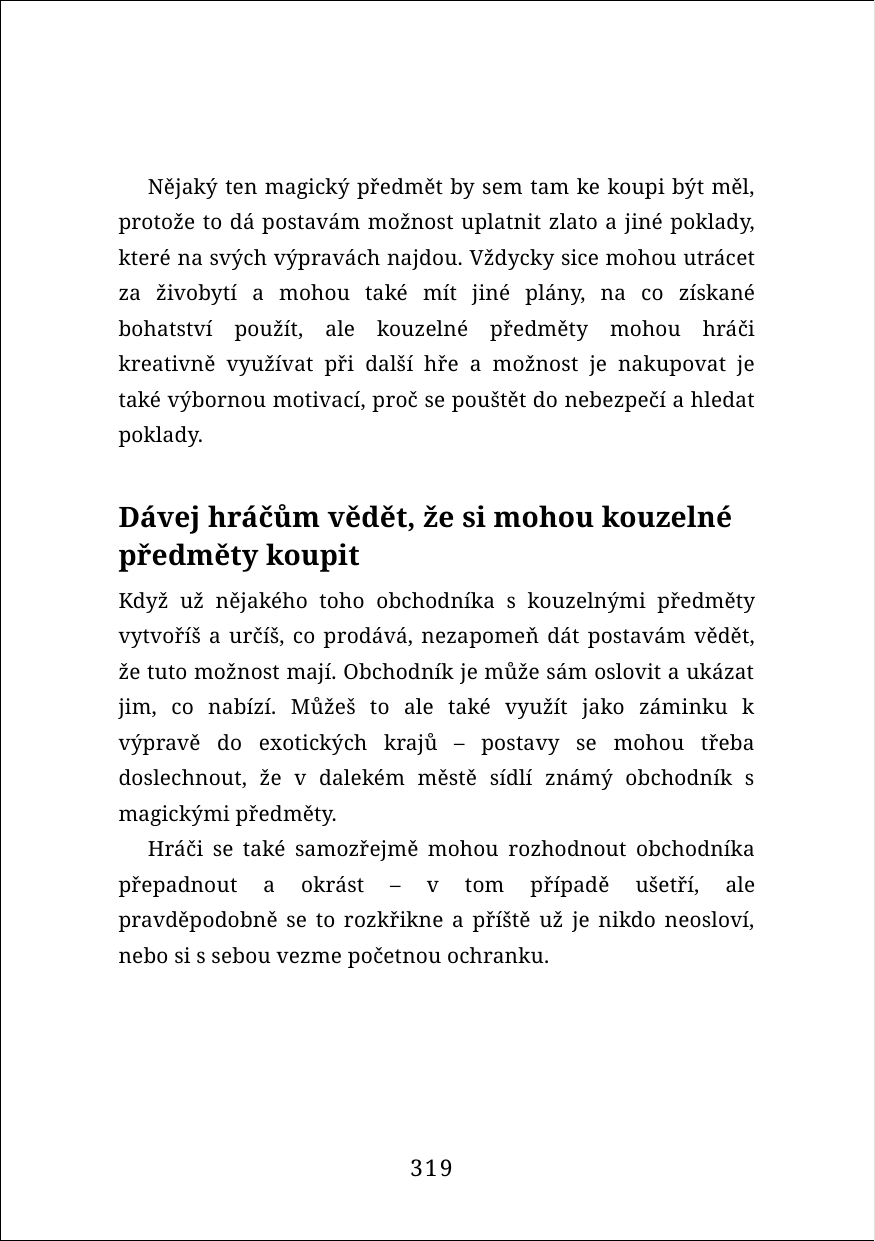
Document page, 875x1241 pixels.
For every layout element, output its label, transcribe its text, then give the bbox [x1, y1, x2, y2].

subtitle Dávej hráčům vědět, že si mohou kouzelné předměty koupit [118, 497, 756, 574]
text Když už nějakého toho obchodníka s kouzelnými předměty vytvoříš a určíš, co prodává, nezapomeň dát postavám vědět, že tuto možnost mají. Obchodník je může sám oslovit a ukázat jim, co nabízí. Můžeš to ale také využít jako záminku k výpravě do exotických krajů – postavy se mohou třeba doslechnout, že v dalekém městě sídlí známý obchodník s magickými předměty. Hráči se také samozřejmě mohou rozhodnout obchodníka přepadnout a okrást – v tom případě ušetří, ale pravděpodobně se to rozkřikne a příště už je nikdo neosloví, nebo si s sebou vezme početnou ochranku. [118, 586, 756, 969]
text Nějaký ten magický předmět by sem tam ke koupi být měl, protože to dá postavám možnost uplatnit zlato a jiné poklady, které na svých výpravách najdou. Vždycky sice mohou utrácet za živobytí a mohou také mít jiné plány, na co získané bohatství použít, ale kouzelné předměty mohou hráči kreativně využívat při další hře a možnost je nakupovat je také výbornou motivací, proč se pouštět do nebezpečí a hledat poklady. [118, 172, 756, 449]
